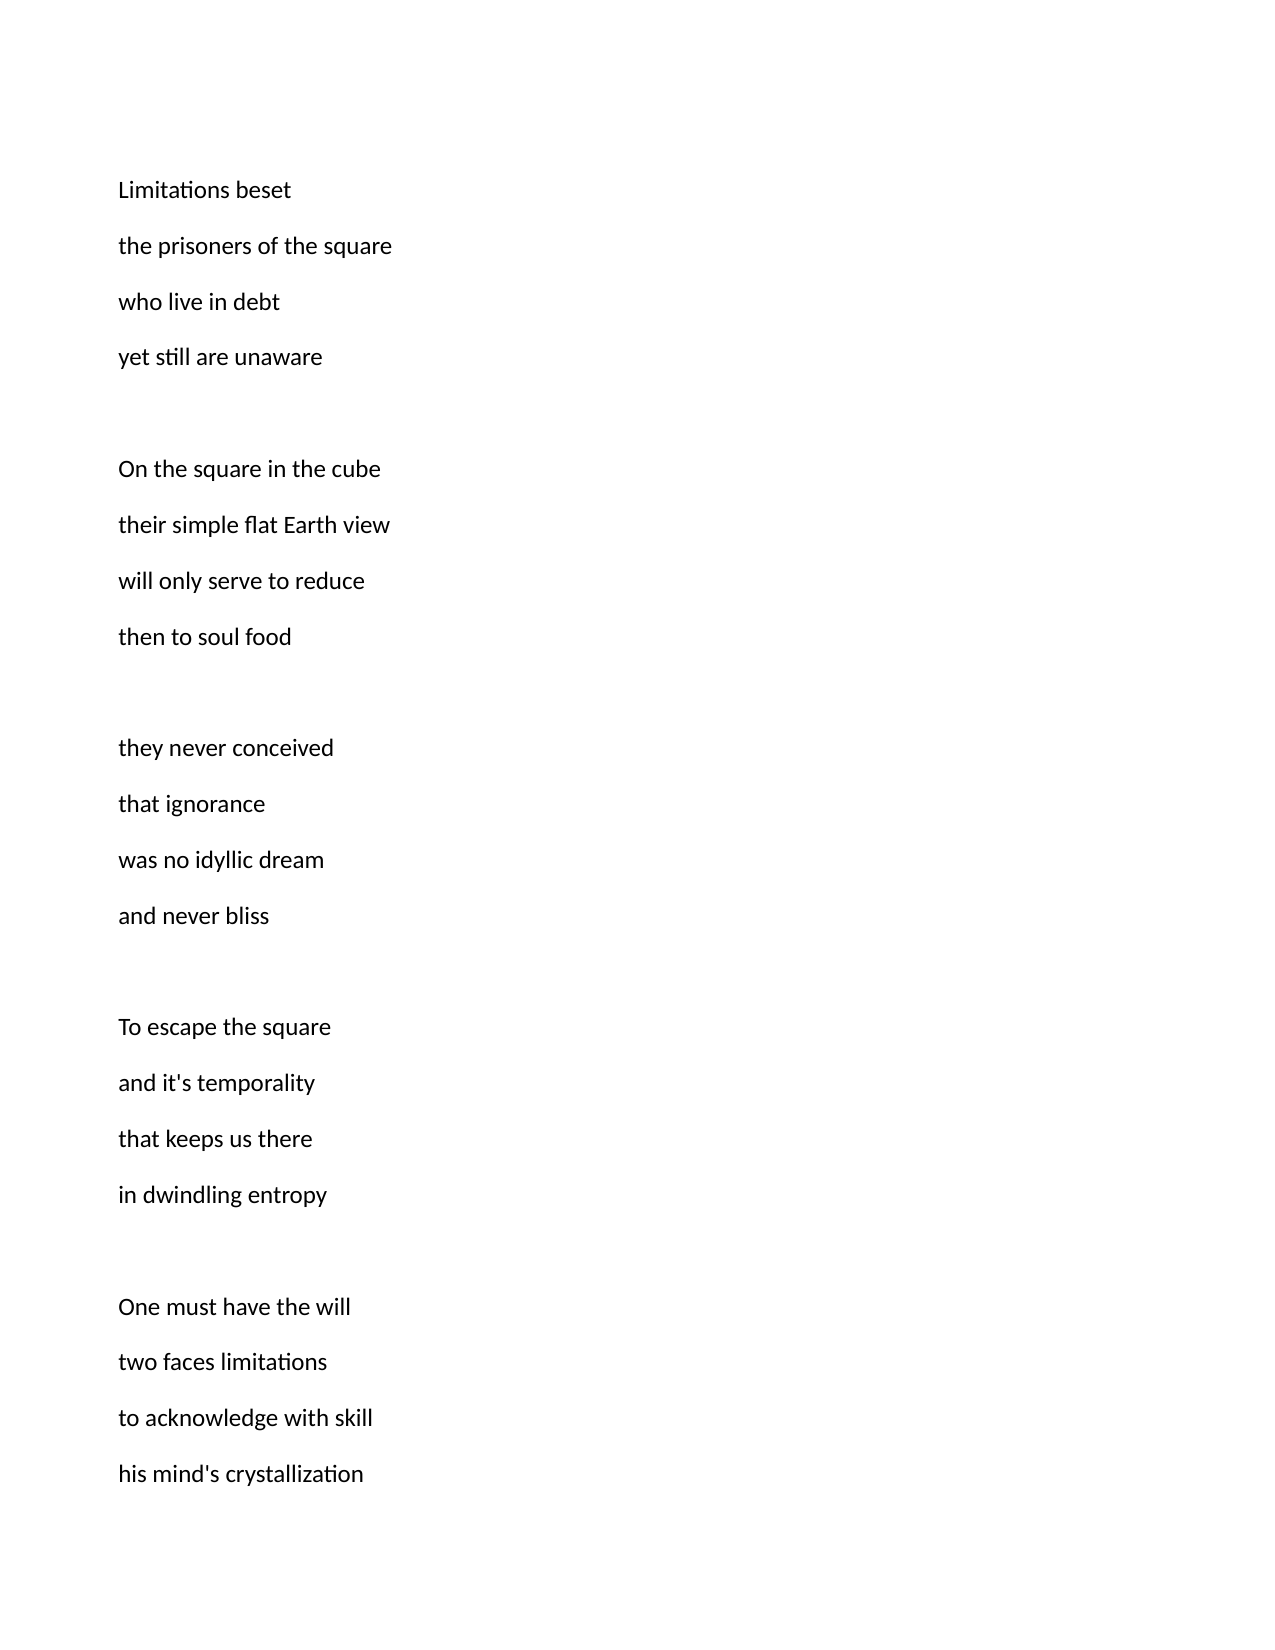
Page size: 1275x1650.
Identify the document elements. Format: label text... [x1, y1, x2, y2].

text On the square in the cube [118, 453, 1157, 484]
text yet still are unaware [118, 341, 1157, 372]
text their simple flat Earth view [118, 509, 1157, 539]
text will only serve to reduce [118, 565, 1157, 595]
text that ignorance [118, 788, 1157, 819]
text to acknowledge with skill [118, 1402, 1157, 1433]
text and never bliss [118, 900, 1157, 930]
text they never conceived [118, 732, 1157, 763]
text the prisoners of the square [118, 230, 1157, 260]
text two faces limitations [118, 1346, 1157, 1377]
text was no idyllic dream [118, 844, 1157, 874]
text Limitations beset [118, 174, 1157, 204]
text in dwindling entropy [118, 1179, 1157, 1209]
text that keeps us there [118, 1123, 1157, 1154]
text who live in debt [118, 286, 1157, 316]
text To escape the square [118, 1011, 1157, 1042]
text and it's temporality [118, 1067, 1157, 1098]
text One must have the will [118, 1291, 1157, 1321]
text then to soul food [118, 621, 1157, 651]
text his mind's crystallization [118, 1458, 1157, 1489]
